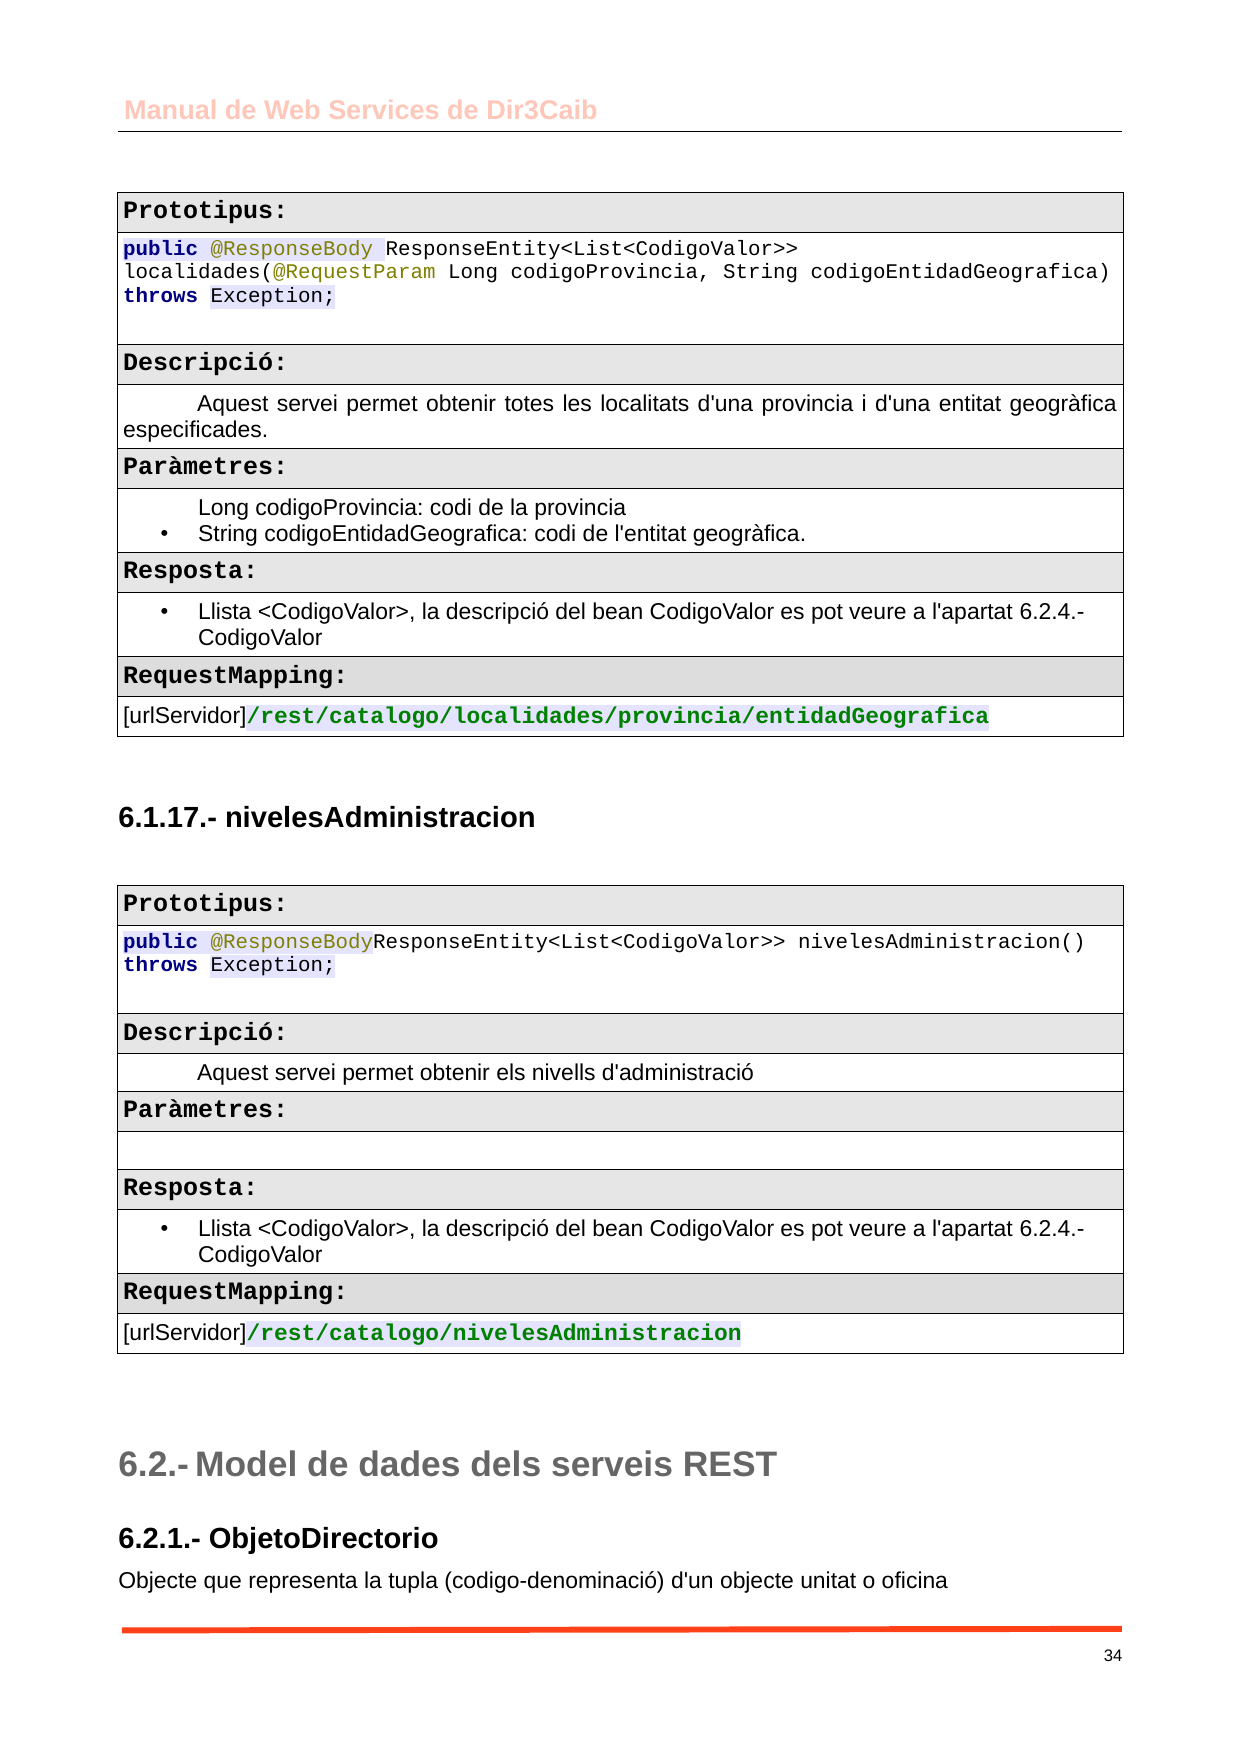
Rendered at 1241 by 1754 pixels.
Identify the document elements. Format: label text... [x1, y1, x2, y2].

table_cell Descripció: [118, 1014, 1123, 1053]
table_cell Resposta: [118, 1170, 1123, 1209]
subtitle nivelesAdministracion [118, 800, 1122, 834]
table_cell [urlServidor]/rest/catalogo/nivelesAdministracion [118, 1314, 1123, 1353]
subtitle ObjetoDirectorio [118, 1521, 1122, 1555]
table_cell public @ResponseBody ResponseEntity<List<CodigoValor>> localidades(@RequestParam Long codigoProvincia, String codigoEntidadGeografica) throws Exception; [118, 233, 1123, 344]
table_header Prototipus: [118, 193, 1123, 232]
table_cell RequestMapping: [118, 657, 1123, 696]
table_cell Paràmetres: [118, 449, 1123, 488]
table_cell [urlServidor]/rest/catalogo/localidades/provincia/entidadGeografica [118, 697, 1123, 736]
table_cell Paràmetres: [118, 1092, 1123, 1131]
table_cell Llista <CodigoValor>, la descripció del bean CodigoValor es pot veure a l'apartat 6.2.4CodigoValor [118, 1210, 1123, 1273]
table_cell Descripció: [118, 345, 1123, 384]
table_cell Aquest servei permet obtenir totes les localitats d'una provincia i d'una entitat geogràfica especificades. [118, 385, 1123, 448]
subtitle Model de dades dels serveis REST [118, 1443, 1122, 1484]
table_cell RequestMapping: [118, 1274, 1123, 1313]
table_cell [118, 1132, 1123, 1169]
text Objecte que representa la tupla (codigo-denominació) d'un objecte unitat o oficina [118, 1567, 1122, 1594]
table_cell public @ResponseBodyResponseEntity<List<CodigoValor>> nivelesAdministracion() throws Exception; [118, 926, 1123, 1013]
table_cell Long codigoProvincia: codi de la provincia String codigoEntidadGeografica: codi de l'entitat geogràfica. [118, 489, 1123, 552]
table_cell Aquest servei permet obtenir els nivells d'administració [118, 1054, 1123, 1091]
table_cell Llista <CodigoValor>, la descripció del bean CodigoValor es pot veure a l'apartat 6.2.4CodigoValor [118, 593, 1123, 656]
table_cell Resposta: [118, 553, 1123, 592]
table_header Prototipus: [118, 886, 1123, 925]
